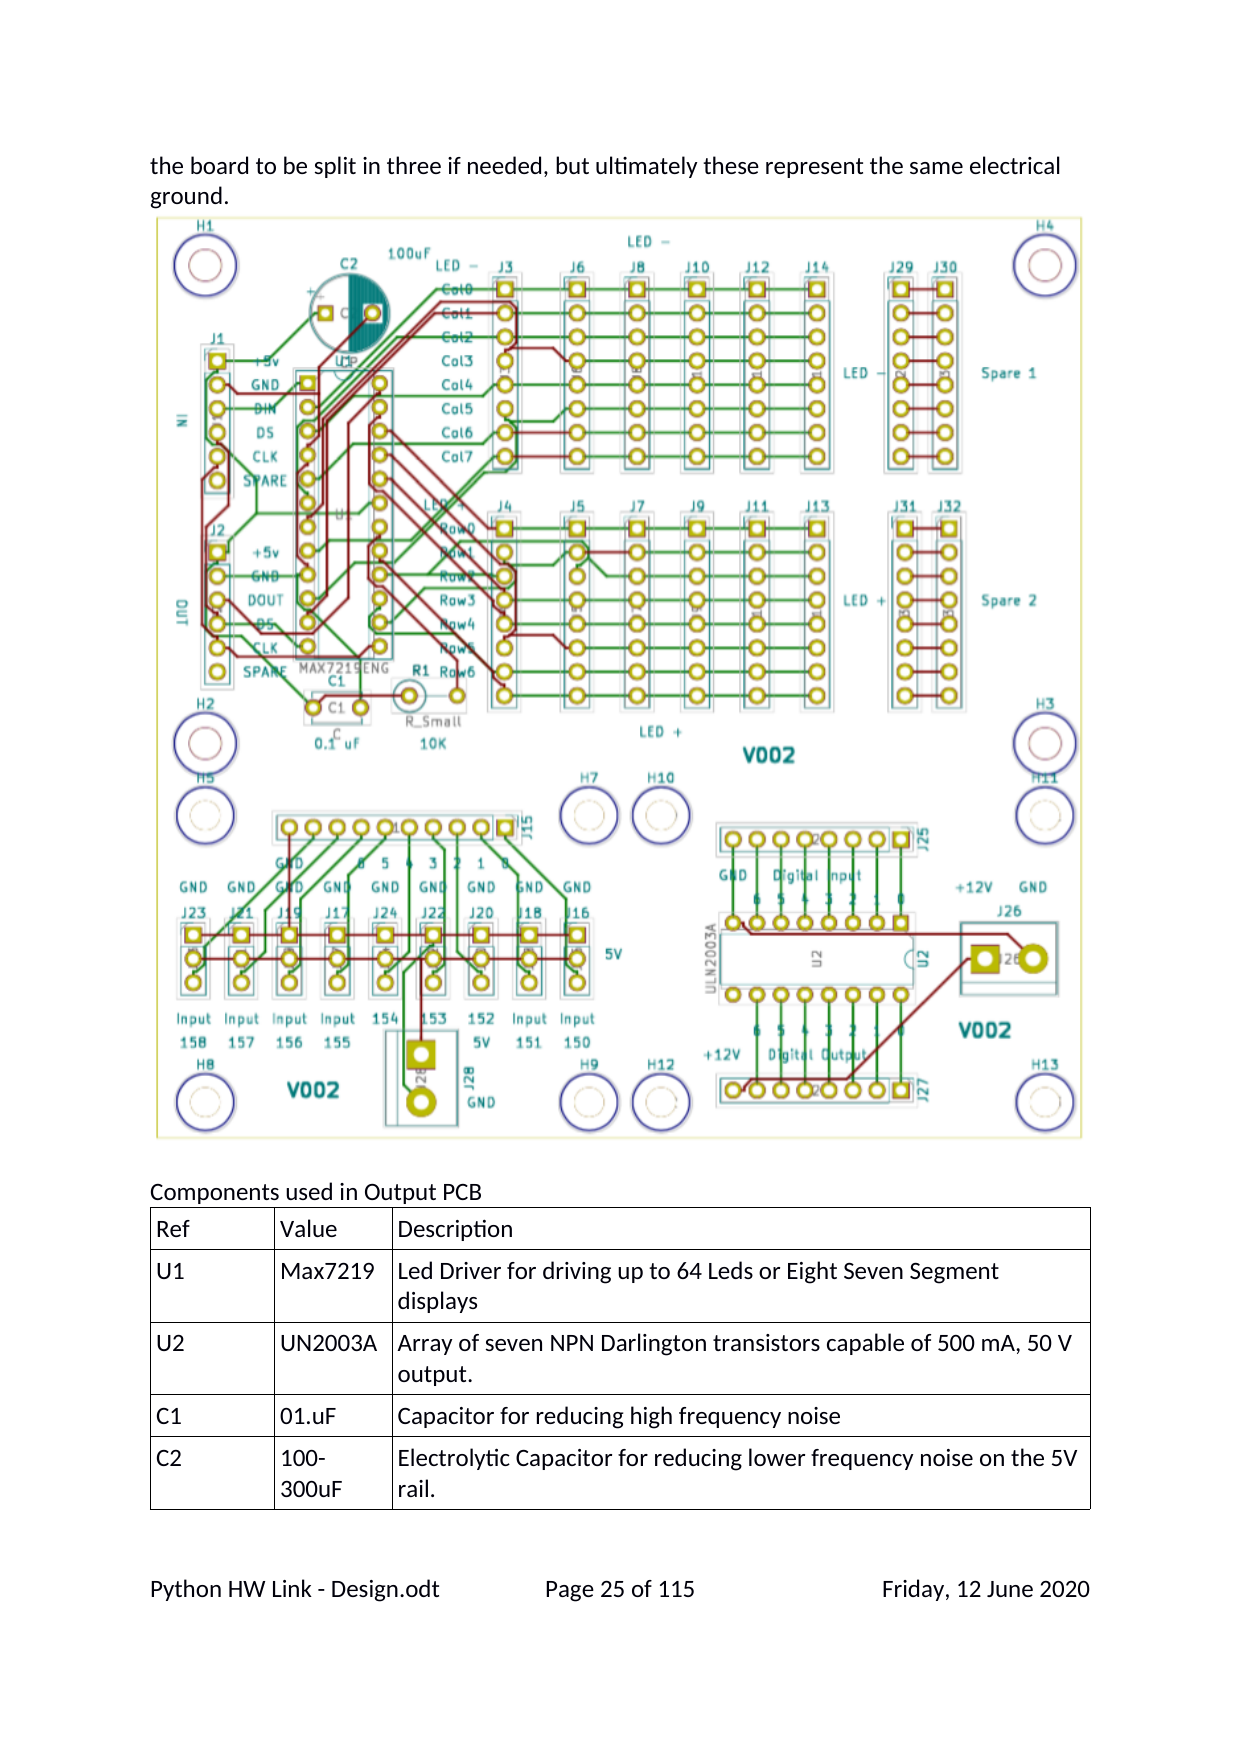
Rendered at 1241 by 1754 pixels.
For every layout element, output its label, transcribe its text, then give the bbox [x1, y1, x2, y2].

table_cell 01.uF [275, 1395, 392, 1436]
table_cell C1 [151, 1395, 274, 1436]
table_header Description [393, 1208, 1090, 1249]
table_cell U1 [151, 1250, 274, 1322]
text Components used in Output PCB [150, 1176, 1090, 1207]
table_header Ref [151, 1208, 274, 1249]
table_cell Capacitor for reducing high frequency noise [393, 1395, 1090, 1436]
picture [150, 211, 1091, 1146]
text the board to be split in three if needed, but ultimately these represent the same electrical ground. [150, 150, 1090, 211]
table_cell Electrolytic Capacitor for reducing lower frequency noise on the 5V rail. [393, 1437, 1090, 1509]
table_cell Max7219 [275, 1250, 392, 1322]
table_cell UN2003A [275, 1323, 392, 1394]
table_cell C2 [151, 1437, 274, 1509]
table_cell Array of seven NPN Darlington transistors capable of 500 mA, 50 V output. [393, 1323, 1090, 1394]
table_cell 100-300uF [275, 1437, 392, 1509]
table_cell Led Driver for driving up to 64 Leds or Eight Seven Segment displays [393, 1250, 1090, 1322]
table_header Value [275, 1208, 392, 1249]
table_cell U2 [151, 1323, 274, 1394]
